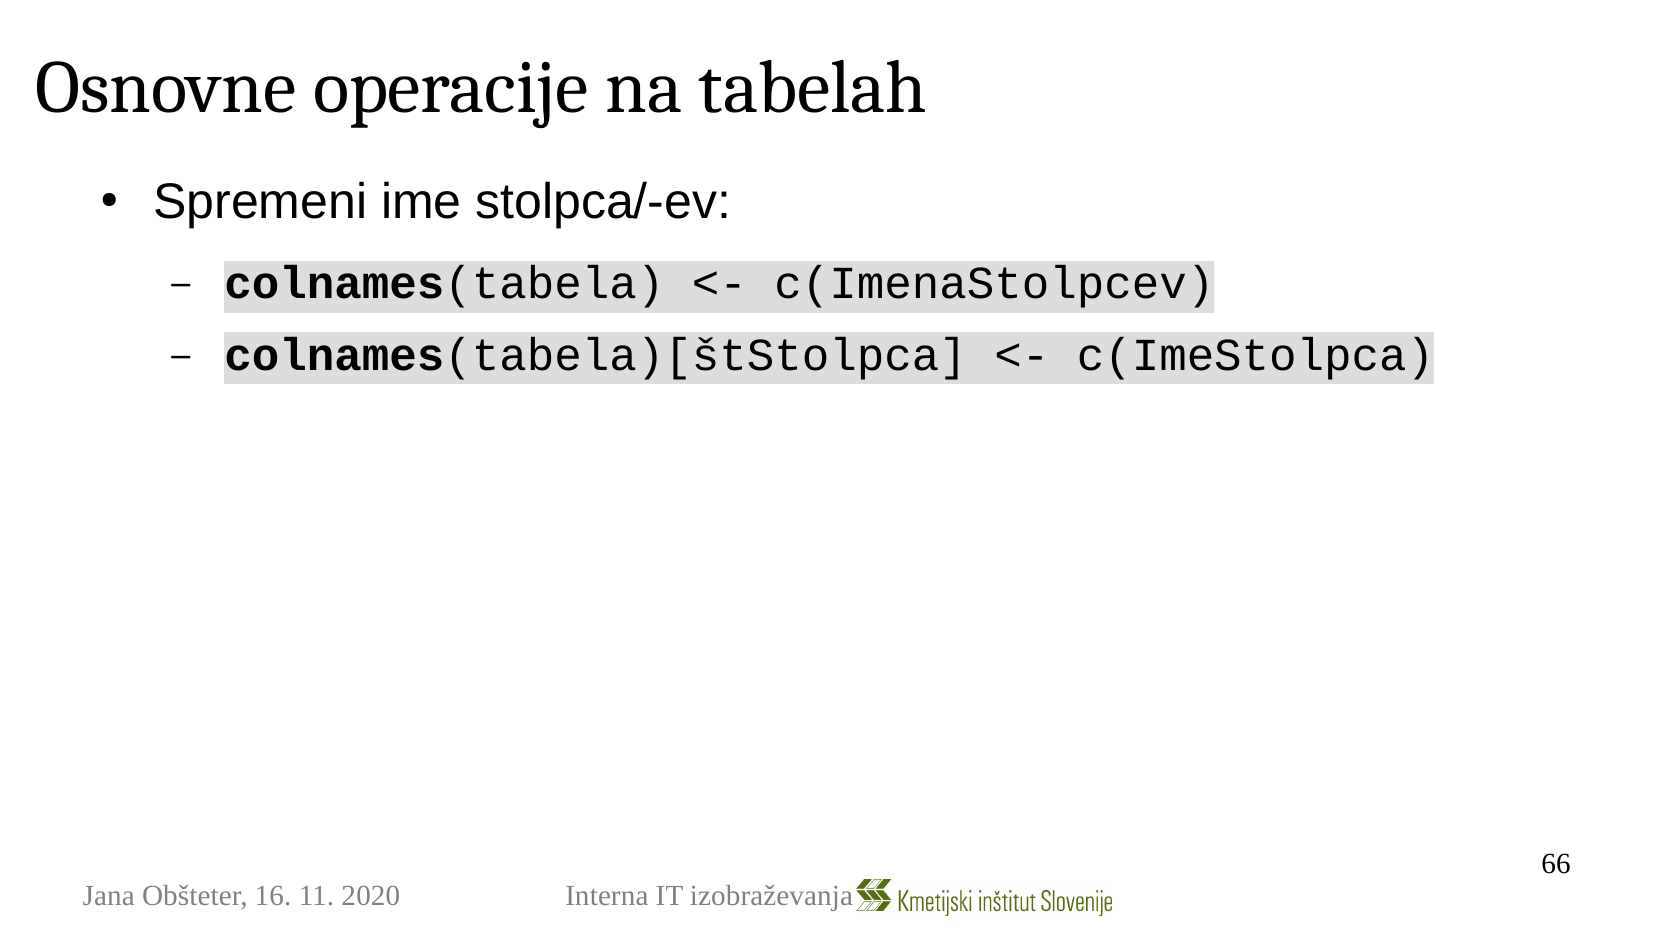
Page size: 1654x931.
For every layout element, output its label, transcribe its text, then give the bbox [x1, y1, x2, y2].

picture [856, 879, 1112, 916]
title Osnovne operacije na tabelah [35, 21, 1524, 154]
list Spremeni ime stolpca/-ev: colnames(tabela) <- c(ImenaStolpcev) colnames(tabela)[štStolpca] <- c(ImeStolpca) [82, 165, 1642, 827]
